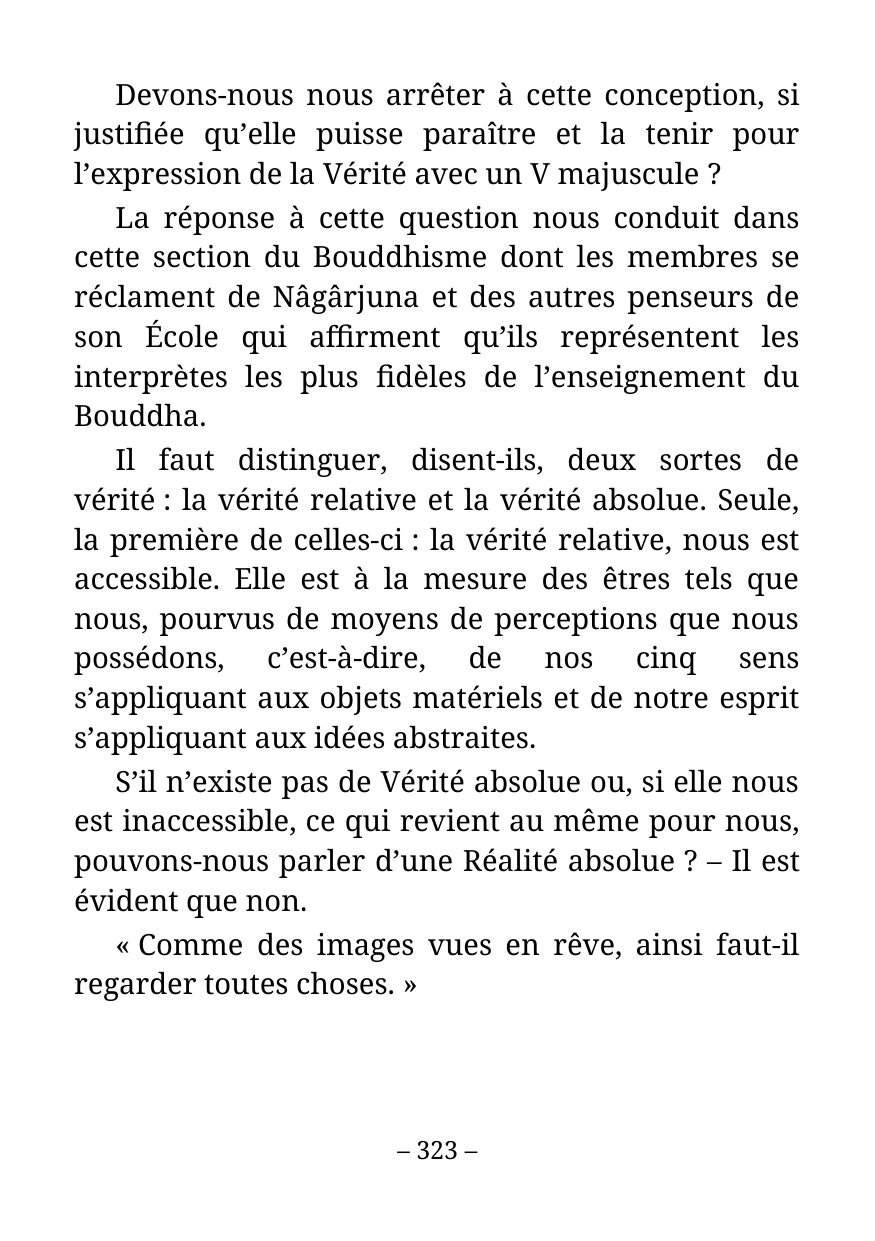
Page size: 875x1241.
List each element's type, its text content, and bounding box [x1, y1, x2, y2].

text S’il n’existe pas de Vérité absolue ou, si elle nous est inaccessible, ce qui revient au même pour nous, pouvons-nous parler d’une Réalité absolue ? – Il est évident que non. [74, 761, 800, 920]
text La réponse à cette question nous conduit dans cette section du Bouddhisme dont les membres se réclament de Nâgârjuna et des autres penseurs de son École qui affirment qu’ils représentent les interprètes les plus fidèles de l’enseignement du Bouddha. [74, 197, 800, 435]
text Devons-nous nous arrêter à cette conception, si justifiée qu’elle puisse paraître et la tenir pour l’expression de la Vérité avec un V majuscule ? [74, 74, 800, 193]
text Il faut distinguer, disent-ils, deux sortes de vérité : la vérité relative et la vérité absolue. Seule, la première de celles-ci : la vérité relative, nous est accessible. Elle est à la mesure des êtres tels que nous, pourvus de moyens de perceptions que nous possédons, c’est-à-dire, de nos cinq sens s’appliquant aux objets matériels et de notre esprit s’appliquant aux idées abstraites. [74, 439, 800, 757]
text « Comme des images vues en rêve, ainsi faut-il regarder toutes choses. » [74, 924, 800, 1003]
